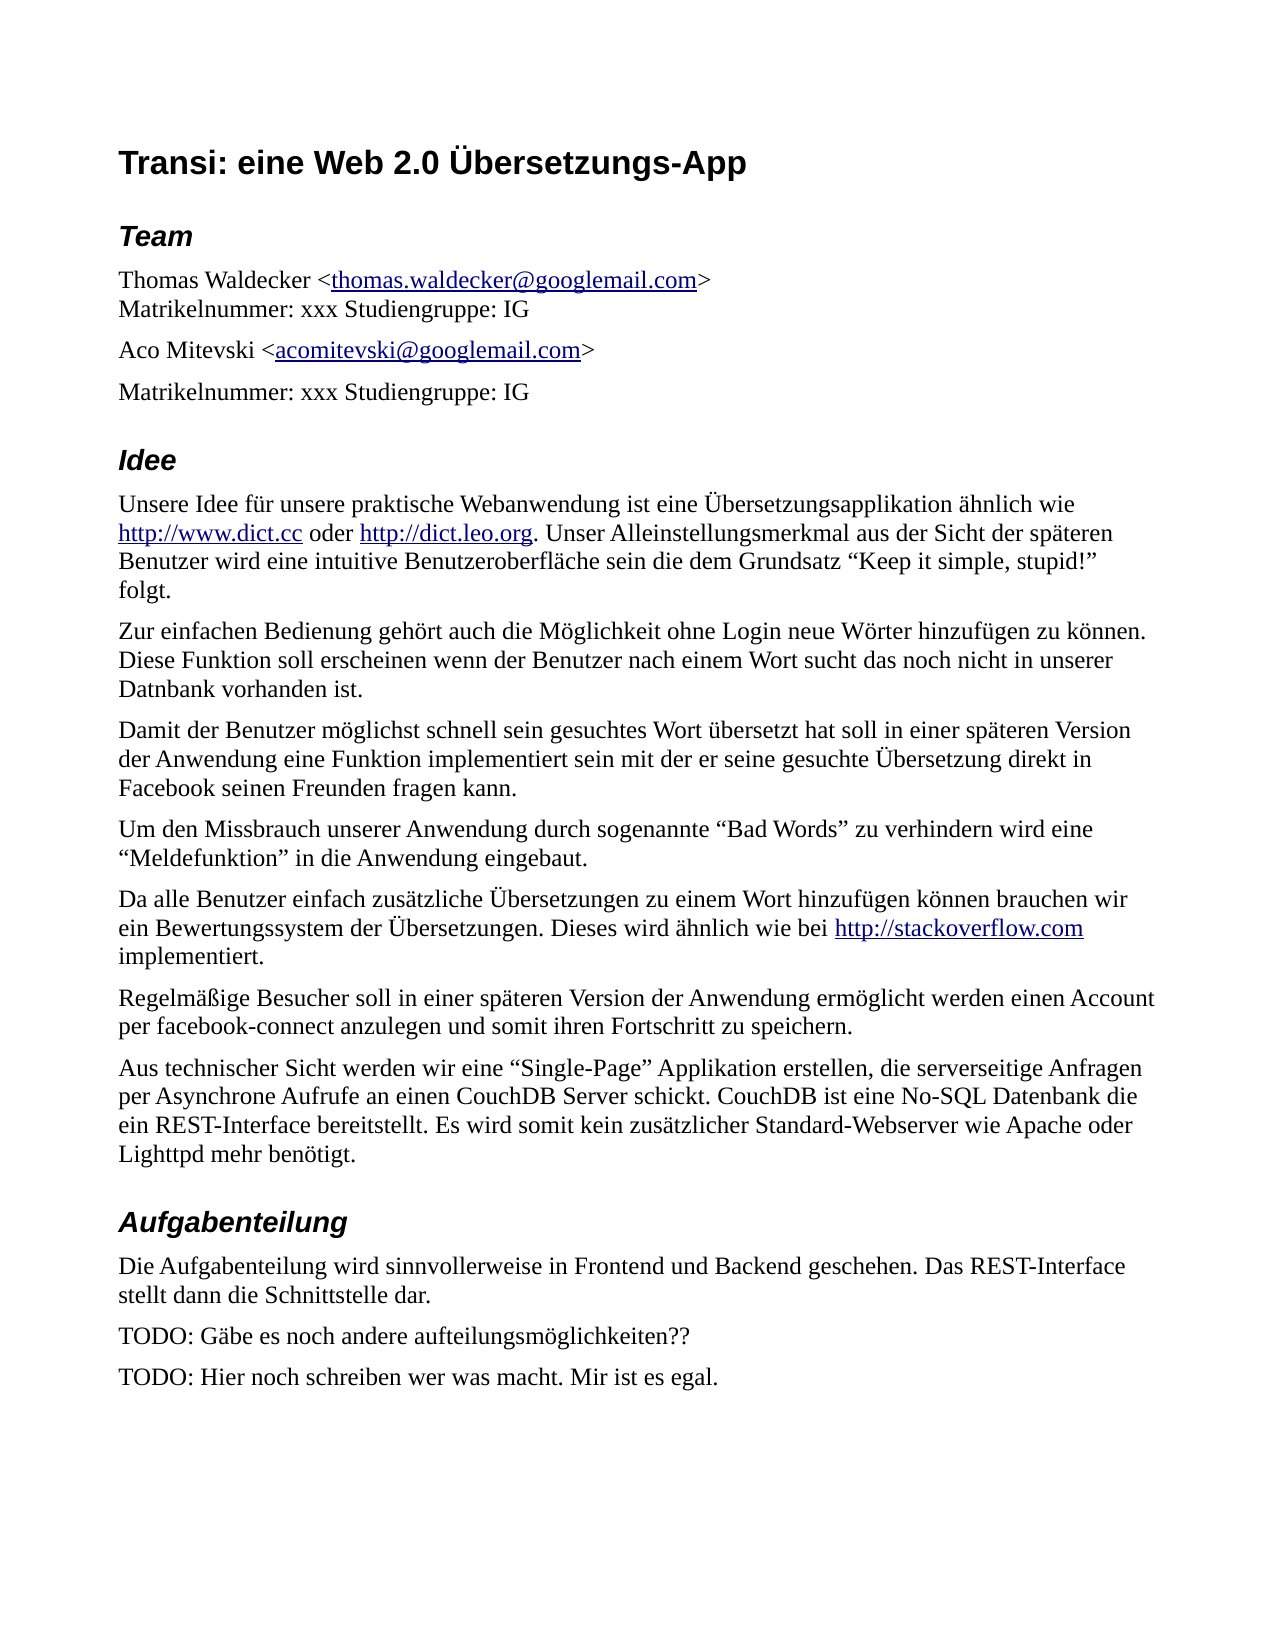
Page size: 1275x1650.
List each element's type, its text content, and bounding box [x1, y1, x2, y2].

text Aus technischer Sicht werden wir eine “Single-Page” Applikation erstellen, die serverseitige Anfragen per Asynchrone Aufrufe an einen CouchDB Server schickt. CouchDB ist eine No-SQL Datenbank die ein REST-Interface bereitstellt. Es wird somit kein zusätzlicher Standard-Webserver wie Apache oder Lighttpd mehr benötigt. [118, 1053, 1157, 1168]
text Regelmäßige Besucher soll in einer späteren Version der Anwendung ermöglicht werden einen Account per facebook-connect anzulegen und somit ihren Fortschritt zu speichern. [118, 983, 1157, 1040]
text Matrikelnummer: xxx Studiengruppe: IG [118, 377, 1157, 405]
text Unsere Idee für unsere praktische Webanwendung ist eine Übersetzungsapplikation ähnlich wie http://www.dict.cc oder http://dict.leo.org. Unser Alleinstellungsmerkmal aus der Sicht der späteren Benutzer wird eine intuitive Benutzeroberfläche sein die dem Grundsatz “Keep it simple, stupid!” folgt. [118, 489, 1157, 604]
text Die Aufgabenteilung wird sinnvollerweise in Frontend und Backend geschehen. Das REST-Interface stellt dann die Schnittstelle dar. [118, 1251, 1157, 1309]
text Da alle Benutzer einfach zusätzliche Übersetzungen zu einem Wort hinzufügen können brauchen wir ein Bewertungssystem der Übersetzungen. Dieses wird ähnlich wie bei http://stackoverflow.com implementiert. [118, 884, 1157, 970]
subtitle Aufgabenteilung [118, 1205, 1157, 1239]
text Um den Missbrauch unserer Anwendung durch sogenannte “Bad Words” zu verhindern wird eine “Meldefunktion” in die Anwendung eingebaut. [118, 814, 1157, 871]
subtitle Team [118, 219, 1157, 253]
text Aco Mitevski <acomitevski@googlemail.com> [118, 335, 1157, 364]
text TODO: Gäbe es noch andere aufteilungsmöglichkeiten?? [118, 1321, 1157, 1350]
subtitle Idee [118, 443, 1157, 476]
text TODO: Hier noch schreiben wer was macht. Mir ist es egal. [118, 1362, 1157, 1391]
text Thomas Waldecker <thomas.waldecker@googlemail.com> Matrikelnummer: xxx Studiengruppe: IG [118, 265, 1157, 323]
text Damit der Benutzer möglichst schnell sein gesuchtes Wort übersetzt hat soll in einer späteren Version der Anwendung eine Funktion implementiert sein mit der er seine gesuchte Übersetzung direkt in Facebook seinen Freunden fragen kann. [118, 715, 1157, 801]
subtitle Transi: eine Web 2.0 Übersetzungs-App [118, 143, 1157, 182]
text Zur einfachen Bedienung gehört auch die Möglichkeit ohne Login neue Wörter hinzufügen zu können. Diese Funktion soll erscheinen wenn der Benutzer nach einem Wort sucht das noch nicht in unserer Datnbank vorhanden ist. [118, 616, 1157, 703]
